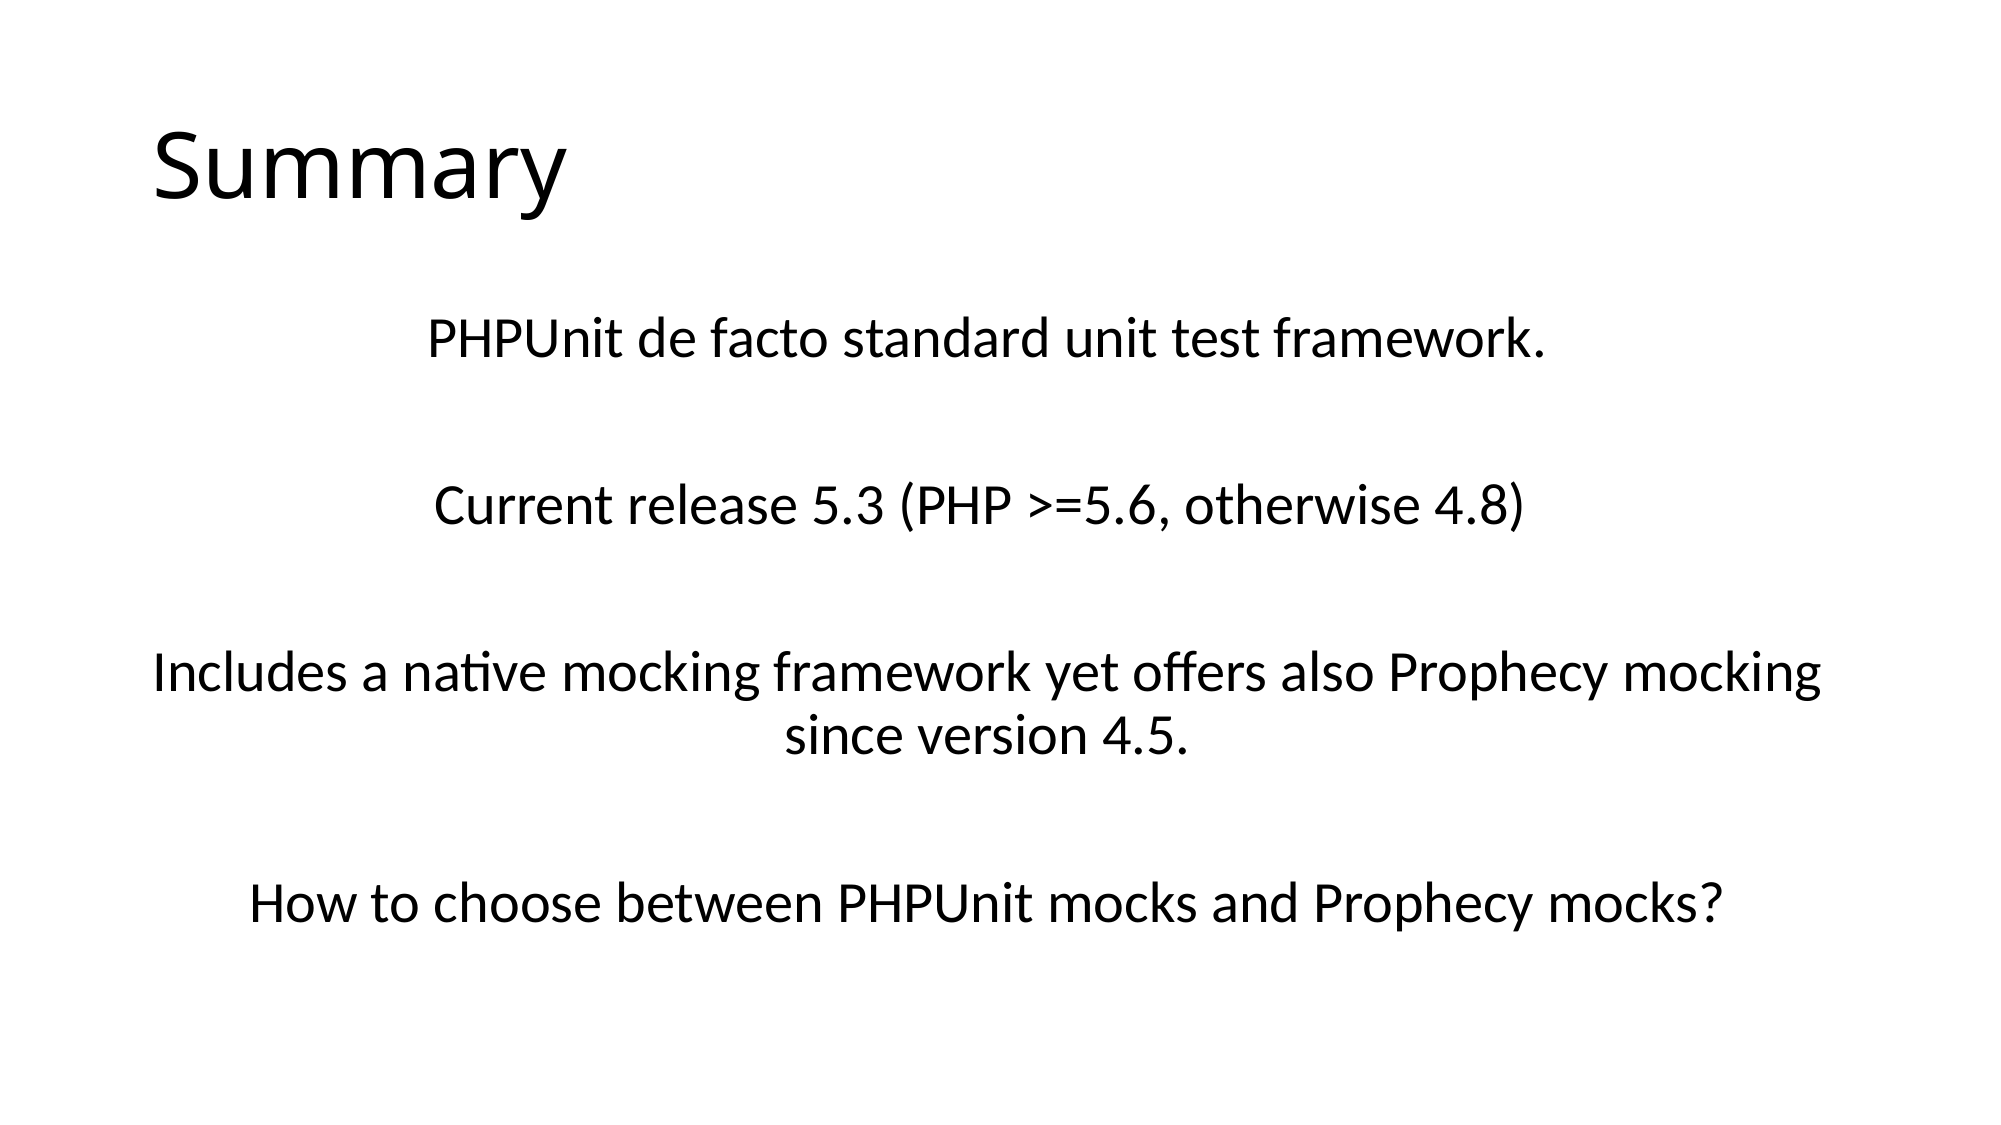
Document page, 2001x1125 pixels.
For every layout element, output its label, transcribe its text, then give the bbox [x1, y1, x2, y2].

list PHPUnit de facto standard unit test framework. Current release 5.3 (PHP >=5.6, otherwise 4.8) Includes a native mocking framework yet offers also Prophecy mocking since version 4.5. How to choose between PHPUnit mocks and Prophecy mocks? [137, 299, 1863, 1014]
title Summary [137, 59, 1863, 278]
